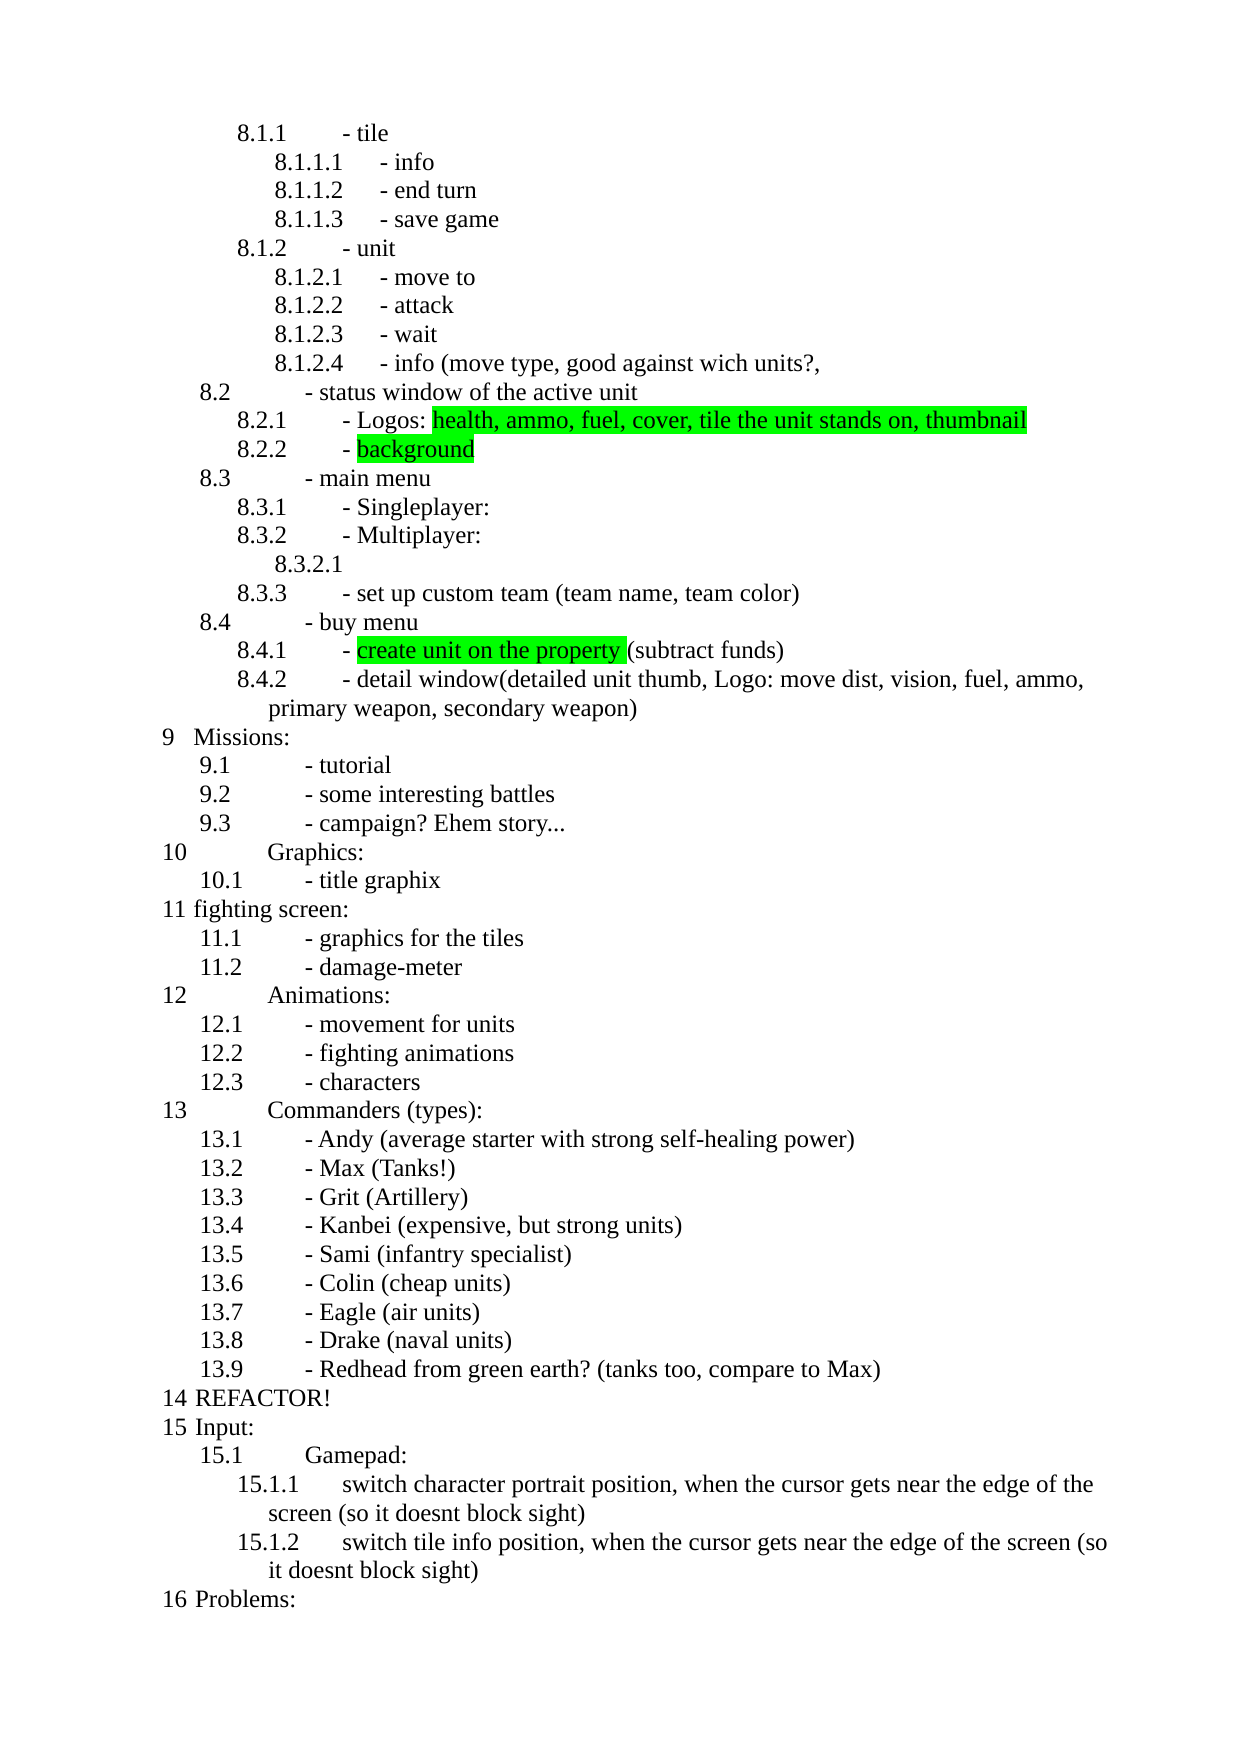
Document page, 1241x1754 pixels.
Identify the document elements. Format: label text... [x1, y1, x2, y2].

list Problems: [156, 1584, 1122, 1613]
list - wait [268, 319, 1122, 348]
list - info (move type, good against wich units?, [268, 348, 1122, 377]
list - main menu [193, 463, 1122, 492]
list Gamepad: [193, 1441, 1122, 1469]
list - Drake (naval units) [193, 1326, 1122, 1354]
list - Redhead from green earth? (tanks too, compare to Max) [193, 1354, 1122, 1383]
list - buy menu [193, 607, 1122, 636]
list Animations: [156, 981, 1122, 1009]
list - fighting animations [193, 1038, 1122, 1067]
list - Logos: health, ammo, fuel, cover, tile the unit stands on, thumbnail [231, 406, 1122, 434]
list - Andy (average starter with strong self-healing power) [193, 1124, 1122, 1153]
list switch character portrait position, when the cursor gets near the edge of the screen (so it doesnt block sight) [231, 1469, 1122, 1527]
list Commanders (types): [156, 1096, 1122, 1124]
list - Max (Tanks!) [193, 1153, 1122, 1182]
list Input: [156, 1412, 1122, 1441]
list - movement for units [193, 1009, 1122, 1038]
list - background [231, 434, 1122, 463]
list - Singleplayer: [231, 492, 1122, 521]
list - attack [268, 291, 1122, 319]
list - set up custom team (team name, team color) [231, 578, 1122, 607]
list - title graphix [193, 866, 1122, 894]
list - some interesting battles [193, 779, 1122, 808]
list Missions: [156, 722, 1122, 751]
list - save game [268, 204, 1122, 233]
list - graphics for the tiles [193, 923, 1122, 952]
list Graphics: [156, 837, 1122, 866]
list REFACTOR! [156, 1383, 1122, 1412]
list - status window of the active unit [193, 377, 1122, 406]
list - unit [231, 233, 1122, 262]
list - detail window(detailed unit thumb, Logo: move dist, vision, fuel, ammo, primary weapon, secondary weapon) [231, 664, 1122, 722]
list - campaign? Ehem story... [193, 808, 1122, 837]
list - tile [231, 118, 1122, 147]
list - info [268, 147, 1122, 176]
list - move to [268, 262, 1122, 291]
list switch tile info position, when the cursor gets near the edge of the screen (so it doesnt block sight) [231, 1527, 1122, 1584]
list - Multiplayer: [231, 521, 1122, 549]
list - Colin (cheap units) [193, 1268, 1122, 1297]
list fighting screen: [156, 894, 1122, 923]
list - Grit (Artillery) [193, 1182, 1122, 1211]
list - Kanbei (expensive, but strong units) [193, 1211, 1122, 1239]
list - characters [193, 1067, 1122, 1096]
list - Sami (infantry specialist) [193, 1239, 1122, 1268]
list - damage-meter [193, 952, 1122, 981]
list - end turn [268, 176, 1122, 204]
list - tutorial [193, 751, 1122, 779]
list - Eagle (air units) [193, 1297, 1122, 1326]
list - create unit on the property (subtract funds) [231, 636, 1122, 664]
